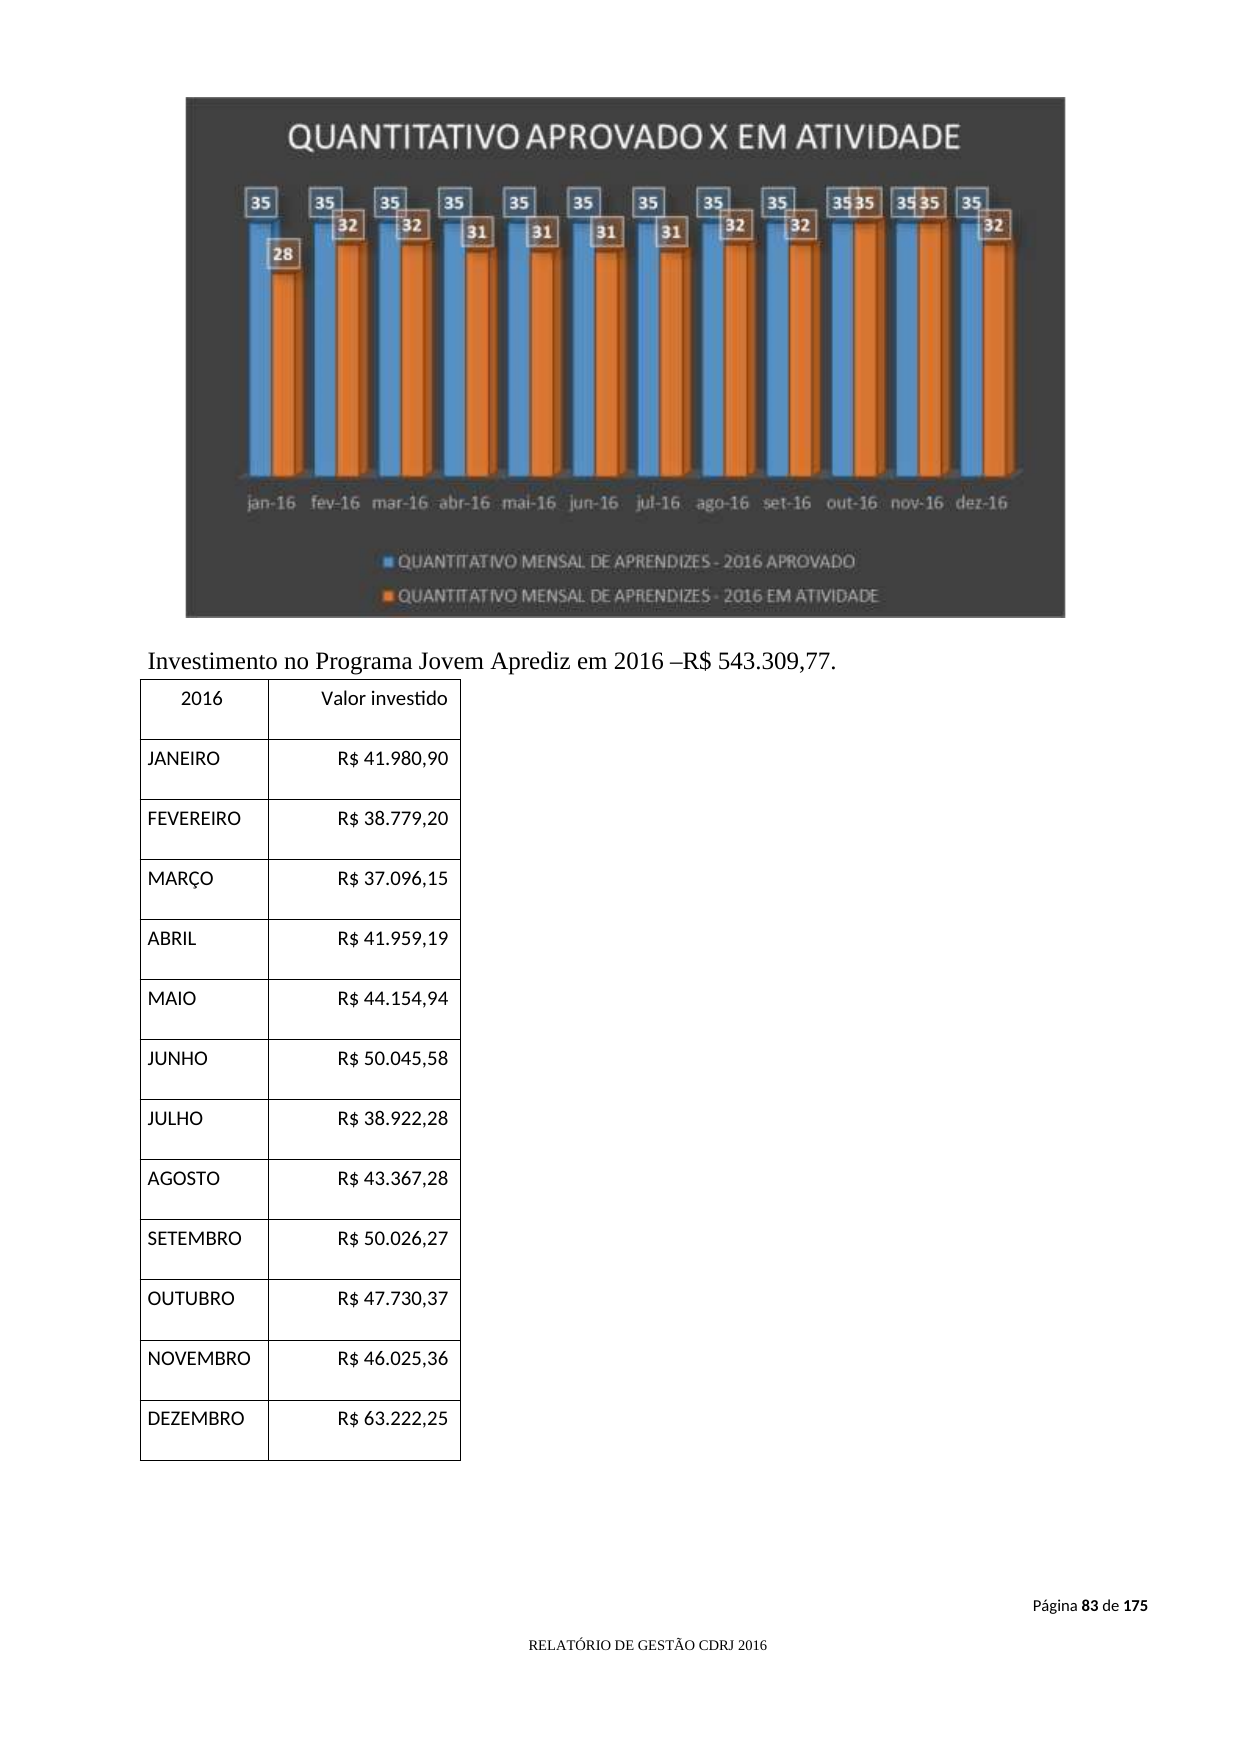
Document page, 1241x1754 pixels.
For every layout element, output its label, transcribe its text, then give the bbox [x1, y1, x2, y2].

table_cell R$ 43.367,28 [269, 1160, 460, 1219]
table_cell NOVEMBRO [141, 1341, 268, 1399]
table_cell JANEIRO [141, 740, 268, 799]
table_cell OUTUBRO [141, 1280, 268, 1339]
table_cell R$ 41.980,90 [269, 740, 460, 799]
table_cell R$ 44.154,94 [269, 980, 460, 1039]
table_cell MARÇO [141, 860, 268, 919]
table_cell DEZEMBRO [141, 1401, 268, 1459]
table_cell R$ 47.730,37 [269, 1280, 460, 1339]
table_cell R$ 37.096,15 [269, 860, 460, 919]
table_cell AGOSTO [141, 1160, 268, 1219]
table_cell ABRIL [141, 920, 268, 979]
table_cell R$ 38.922,28 [269, 1100, 460, 1159]
table_cell R$ 50.045,58 [269, 1040, 460, 1099]
table_cell R$ 50.026,27 [269, 1220, 460, 1279]
table_header 2016 [141, 680, 268, 739]
table_cell R$ 38.779,20 [269, 800, 460, 859]
table_cell MAIO [141, 980, 268, 1039]
table_cell JUNHO [141, 1040, 268, 1099]
table_header Valor investido [269, 680, 460, 739]
table_cell FEVEREIRO [141, 800, 268, 859]
table_cell JULHO [141, 1100, 268, 1159]
table_cell SETEMBRO [141, 1220, 268, 1279]
table_cell R$ 46.025,36 [269, 1341, 460, 1399]
table_cell R$ 41.959,19 [269, 920, 460, 979]
table_cell R$ 63.222,25 [269, 1401, 460, 1459]
text Investimento no Programa Jovem Aprediz em 2016 –R$ 543.309,77. [147, 646, 1152, 675]
